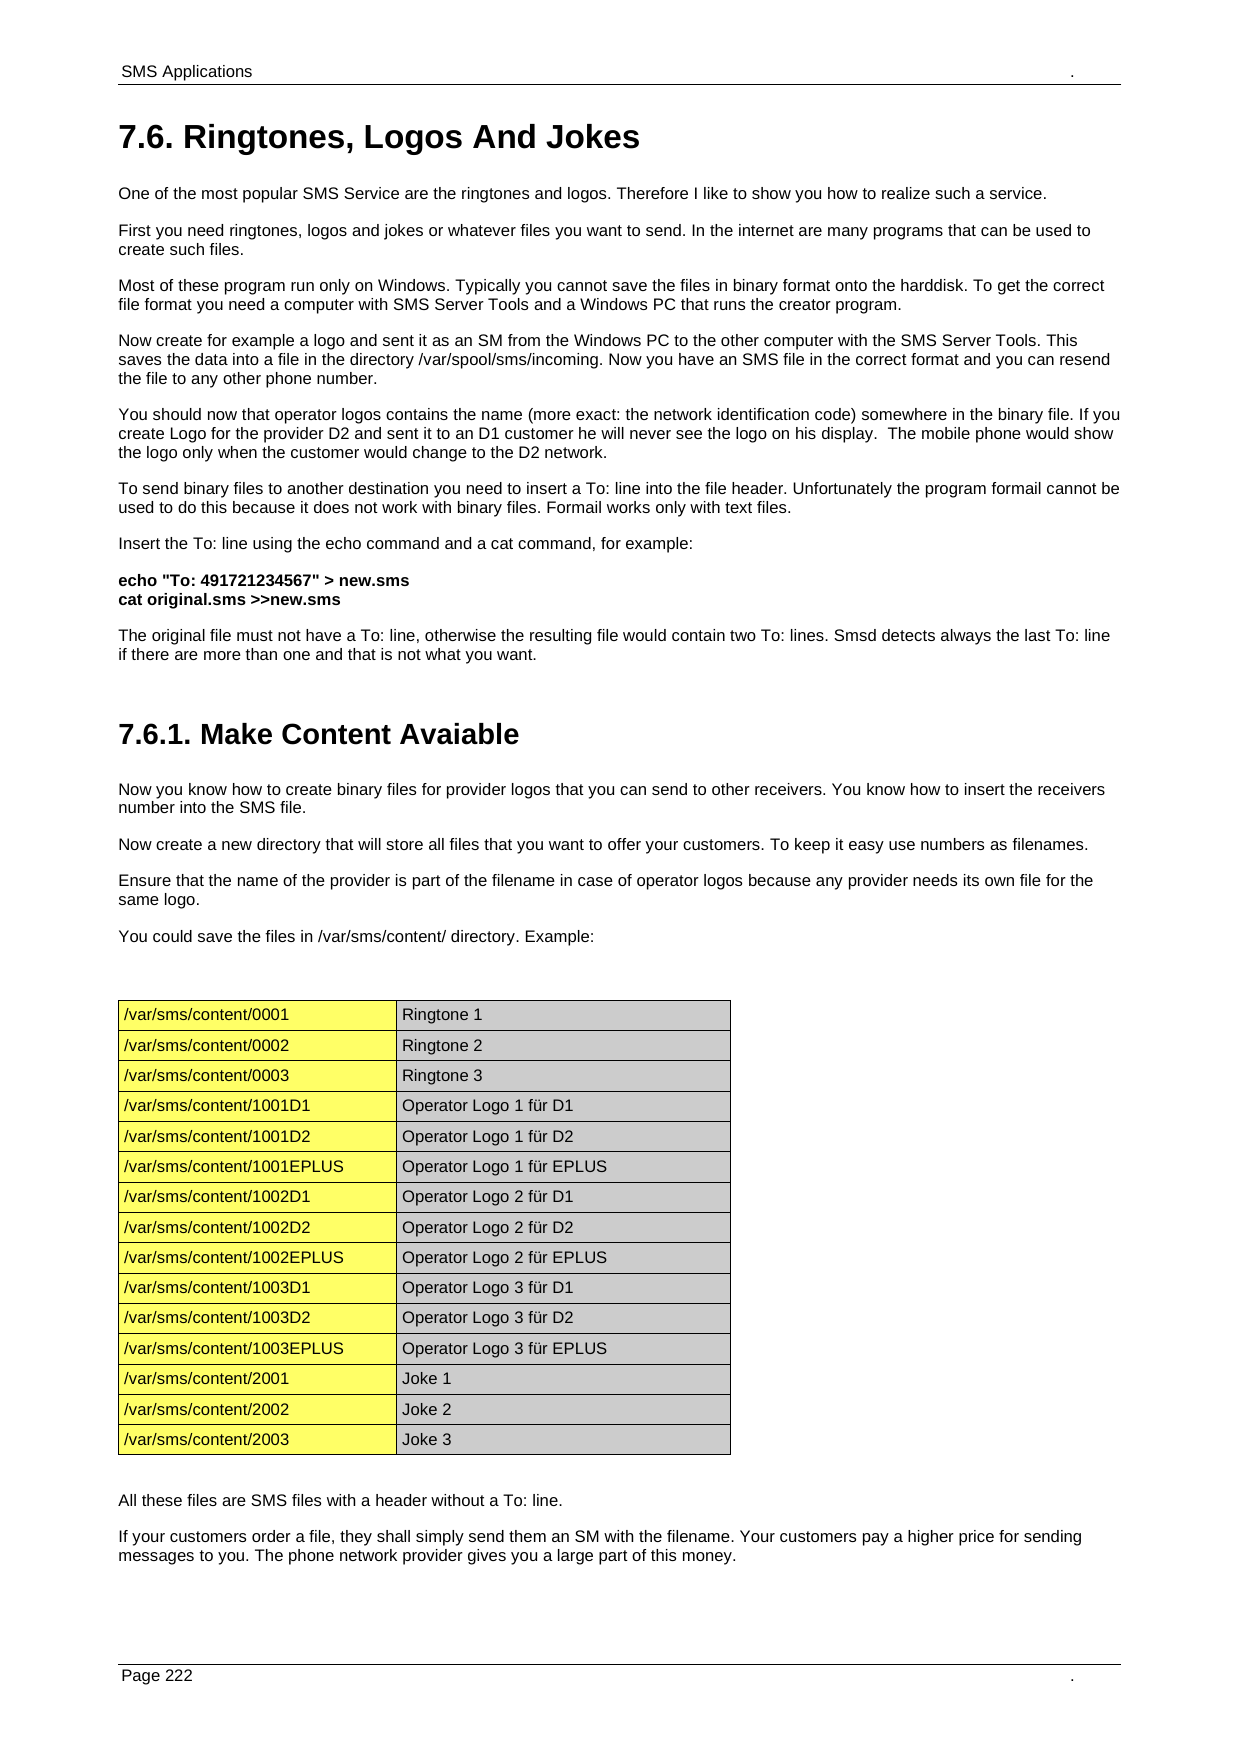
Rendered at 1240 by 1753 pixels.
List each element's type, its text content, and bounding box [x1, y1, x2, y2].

text Now you know how to create binary files for provider logos that you can send to other receivers. You know how to insert the receivers number into the SMS file. [118, 780, 1121, 817]
table_cell Operator Logo 1 für D2 [397, 1122, 730, 1151]
table_cell Ringtone 3 [397, 1061, 730, 1091]
table_cell Operator Logo 2 für D2 [397, 1213, 730, 1242]
text Most of these program run only on Windows. Typically you cannot save the files in binary format onto the harddisk. To get the correct file format you need a computer with SMS Server Tools and a Windows PC that runs the creator program. [118, 276, 1121, 314]
table_cell /var/sms/content/1003D2 [119, 1304, 396, 1333]
table_cell /var/sms/content/0002 [119, 1031, 396, 1060]
table_header Ringtone 1 [397, 1001, 730, 1030]
table_cell Operator Logo 1 für EPLUS [397, 1152, 730, 1182]
text The original file must not have a To: line, otherwise the resulting file would contain two To: lines. Smsd detects always the last To: line if there are more than one and that is not what you want. [118, 626, 1121, 664]
table_header /var/sms/content/0001 [119, 1001, 396, 1030]
text One of the most popular SMS Service are the ringtones and logos. Therefore I like to show you how to realize such a service. [118, 184, 1121, 203]
table_cell Operator Logo 3 für D1 [397, 1274, 730, 1303]
text First you need ringtones, logos and jokes or whatever files you want to send. In the internet are many programs that can be used to create such files. [118, 221, 1121, 258]
table_cell Operator Logo 2 für EPLUS [397, 1243, 730, 1273]
table_cell /var/sms/content/1003EPLUS [119, 1334, 396, 1364]
table_cell Operator Logo 1 für D1 [397, 1092, 730, 1121]
text Ensure that the name of the provider is part of the filename in case of operator logos because any provider needs its own file for the same logo. [118, 872, 1121, 909]
table_cell /var/sms/content/1001EPLUS [119, 1152, 396, 1182]
table_cell /var/sms/content/1001D1 [119, 1092, 396, 1121]
table_cell Joke 2 [397, 1395, 730, 1424]
text You could save the files in /var/sms/content/ directory. Example: [118, 927, 1121, 946]
table_cell Operator Logo 3 für D2 [397, 1304, 730, 1333]
text You should now that operator logos contains the name (more exact: the network identification code) somewhere in the binary file. If you create Logo for the provider D2 and sent it to an D1 customer he will never see the logo on his display. The mobile phone would show the logo only when the customer would change to the D2 network. [118, 405, 1121, 462]
table_cell Joke 1 [397, 1365, 730, 1394]
table_cell /var/sms/content/1002EPLUS [119, 1243, 396, 1273]
text Now create a new directory that will store all files that you want to offer your customers. To keep it easy use numbers as filenames. [118, 835, 1121, 854]
text All these files are SMS files with a header without a To: line. [118, 1491, 1121, 1510]
table_cell /var/sms/content/1002D2 [119, 1213, 396, 1242]
table_cell /var/sms/content/1003D1 [119, 1274, 396, 1303]
table_cell /var/sms/content/0003 [119, 1061, 396, 1091]
subtitle Ringtones, Logos And Jokes [118, 118, 1121, 155]
table_cell Ringtone 2 [397, 1031, 730, 1060]
table_cell /var/sms/content/2002 [119, 1395, 396, 1424]
text Insert the To: line using the echo command and a cat command, for example: [118, 534, 1121, 553]
table_cell Operator Logo 3 für EPLUS [397, 1334, 730, 1364]
table_cell /var/sms/content/2003 [119, 1425, 396, 1454]
table_cell /var/sms/content/1001D2 [119, 1122, 396, 1151]
table_cell Joke 3 [397, 1425, 730, 1454]
table_cell /var/sms/content/2001 [119, 1365, 396, 1394]
table_cell Operator Logo 2 für D1 [397, 1183, 730, 1212]
text To send binary files to another destination you need to insert a To: line into the file header. Unfortunately the program formail cannot be used to do this because it does not work with binary files. Formail works only with text files. [118, 479, 1121, 517]
subtitle Make Content Avaiable [118, 718, 1121, 751]
text Now create for example a logo and sent it as an SM from the Windows PC to the other computer with the SMS Server Tools. This saves the data into a file in the directory /var/spool/sms/incoming. Now you have an SMS file in the correct format and you can resend the file to any other phone number. [118, 331, 1121, 388]
text echo "To: 491721234567" > new.sms cat original.sms >>new.sms [118, 571, 1121, 608]
text If your customers order a file, they shall simply send them an SM with the filename. Your customers pay a higher price for sending messages to you. The phone network provider gives you a large part of this money. [118, 1527, 1121, 1565]
table_cell /var/sms/content/1002D1 [119, 1183, 396, 1212]
